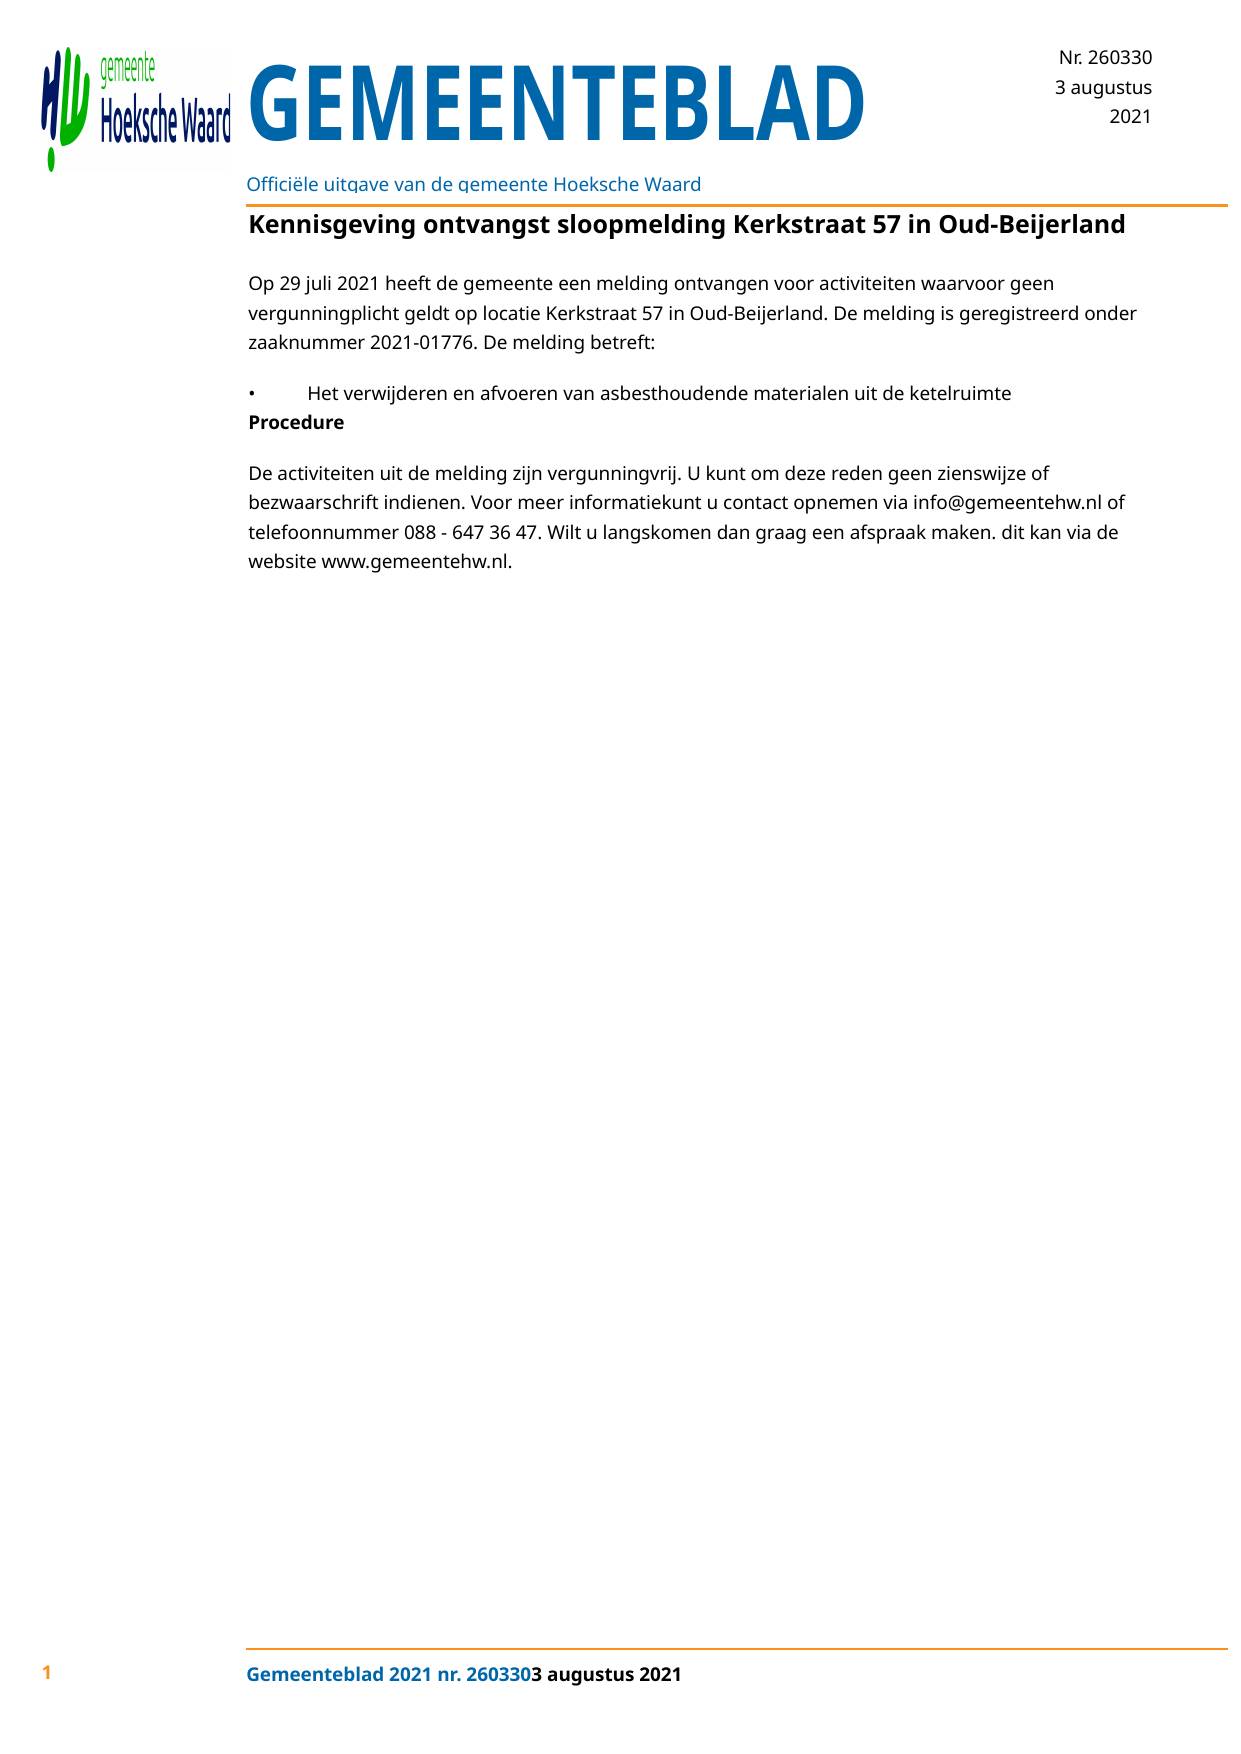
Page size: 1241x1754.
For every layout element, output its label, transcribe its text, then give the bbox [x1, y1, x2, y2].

text Op 29 juli 2021 heeft de gemeente een melding ontvangen voor activiteiten waarvoor geen vergunningplicht geldt op locatie Kerkstraat 57 in Oud-Beijerland. De melding is geregistreerd onder zaaknummer 2021-01776. De melding betreft: [248, 270, 1152, 355]
text Kennisgeving ontvangst sloopmelding Kerkstraat 57 in Oud-Beijerland [248, 207, 1152, 241]
text Procedure [248, 409, 1152, 435]
list Het verwijderen en afvoeren van asbesthoudende materialen uit de ketelruimte [248, 380, 1152, 406]
text De activiteiten uit de melding zijn vergunningvrij. U kunt om deze reden geen zienswijze of bezwaarschrift indienen. Voor meer informatiekunt u contact opnemen via info@gemeentehw.nl of telefoonnummer 088 - 647 36 47. Wilt u langskomen dan graag een afspraak maken. dit kan via de website www.gemeentehw.nl. [248, 460, 1152, 574]
picture [41, 47, 231, 172]
